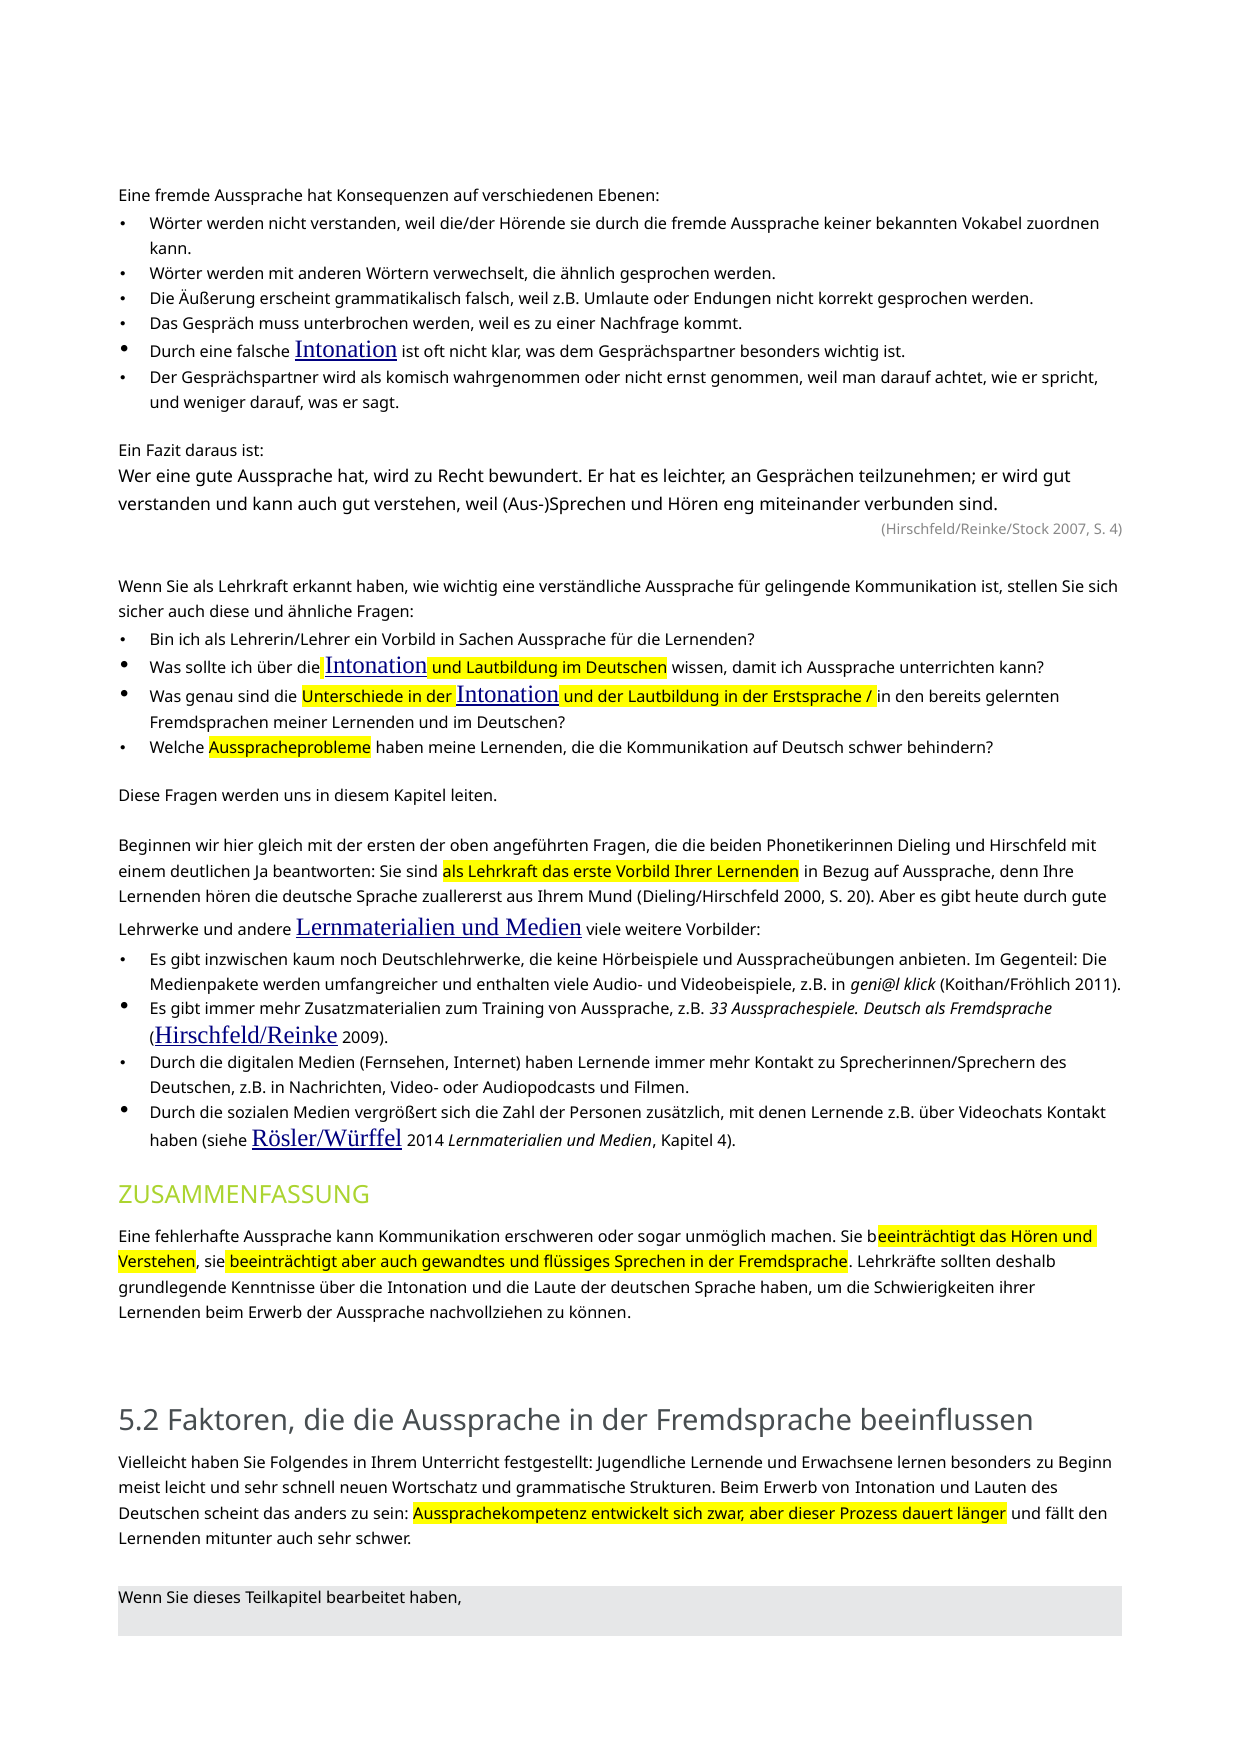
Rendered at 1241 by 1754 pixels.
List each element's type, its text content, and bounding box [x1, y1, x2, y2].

list Das Gespräch muss unterbrochen werden, weil es zu einer Nachfrage kommt. [120, 309, 1122, 334]
subtitle ZUSAMMENFASSUNG [118, 1177, 1122, 1211]
text Ein Fazit daraus ist: [118, 439, 1122, 461]
list Was genau sind die Unterschiede in der Intonation und der Lautbildung in der Erstsprache / in den bereits gelernten Fremdsprachen meiner Lernenden und im Deutschen? [120, 679, 1122, 733]
list Durch eine falsche Intonation ist oft nicht klar, was dem Gesprächspartner besonders wichtig ist. [120, 334, 1122, 363]
text Eine fremde Aussprache hat Konsequenzen auf verschiedenen Ebenen: [118, 184, 1122, 206]
text Diese Fragen werden uns in diesem Kapitel leiten. [118, 783, 1122, 806]
list Welche Ausspracheprobleme haben meine Lernenden, die die Kommunikation auf Deutsch schwer behindern? [120, 733, 1122, 758]
list Bin ich als Lehrerin/Lehrer ein Vorbild in Sachen Aussprache für die Lernenden? [120, 626, 1122, 651]
list Durch die sozialen Medien vergrößert sich die Zahl der Personen zusätzlich, mit denen Lernende z.B. über Videochats Kontakt haben (siehe Rösler/Würffel 2014 Lernmaterialien und Medien, Kapitel 4). [120, 1098, 1122, 1152]
text Wer eine gute Aussprache hat, wird zu Recht bewundert. Er hat es leichter, an Gesprächen teilzunehmen; er wird gut verstanden und kann auch gut verstehen, weil (Aus-)Sprechen und Hören eng miteinander verbunden sind. [118, 464, 1122, 515]
text Eine fehlerhafte Aussprache kann Kommunikation erschweren oder sogar unmöglich machen. Sie beeinträchtigt das Hören und Verstehen, sie beeinträchtigt aber auch gewandtes und flüssiges Sprechen in der Fremdsprache. Lehrkräfte sollten deshalb grundlegende Kenntnisse über die Intonation und die Laute der deutschen Sprache haben, um die Schwierigkeiten ihrer Lernenden beim Erwerb der Aussprache nachvollziehen zu können. [118, 1225, 1122, 1323]
text Wenn Sie dieses Teilkapitel bearbeitet haben, [118, 1586, 1122, 1608]
text Wenn Sie als Lehrkraft erkannt haben, wie wichtig eine verständliche Aussprache für gelingende Kommunikation ist, stellen Sie sich sicher auch diese und ähnliche Fragen: [118, 575, 1122, 622]
list Wörter werden mit anderen Wörtern verwechselt, die ähnlich gesprochen werden. [120, 259, 1122, 284]
text Vielleicht haben Sie Folgendes in Ihrem Unterricht festgestellt: Jugendliche Lernende und Erwachsene lernen besonders zu Beginn meist leicht und sehr schnell neuen Wortschatz und grammatische Strukturen. Beim Erwerb von Intonation und Lauten des Deutschen scheint das anders zu sein: Aussprachekompetenz entwickelt sich zwar, aber dieser Prozess dauert länger und fällt den Lernenden mitunter auch sehr schwer. [118, 1451, 1122, 1549]
text Beginnen wir hier gleich mit der ersten der oben angeführten Fragen, die die beiden Phonetikerinnen Dieling und Hirschfeld mit einem deutlichen Ja beantworten: Sie sind als Lehrkraft das erste Vorbild Ihrer Lernenden in Bezug auf Aussprache, denn Ihre Lernenden hören die deutsche Sprache zuallererst aus Ihrem Mund (Dieling/Hirschfeld 2000, S. 20). Aber es gibt heute durch gute Lehrwerke und andere Lernmaterialien und Medien viele weitere Vorbilder: [118, 834, 1122, 940]
list Wörter werden nicht verstanden, weil die/der Hörende sie durch die fremde Aussprache keiner bekannten Vokabel zuordnen kann. [120, 209, 1122, 259]
subtitle 5.2 Faktoren, die die Aussprache in der Fremdsprache beeinflussen [118, 1399, 1122, 1438]
list Es gibt inzwischen kaum noch Deutschlehrwerke, die keine Hörbeispiele und Ausspracheübungen anbieten. Im Gegenteil: Die Medienpakete werden umfangreicher und enthalten viele Audio- und Videobeispiele, z.B. in geni@l klick (Koithan/Fröhlich 2011). [120, 945, 1122, 995]
list Es gibt immer mehr Zusatzmaterialien zum Training von Aussprache, z.B. 33 Aussprachespiele. Deutsch als Fremdsprache (Hirschfeld/Reinke 2009). [120, 995, 1122, 1048]
list Der Gesprächspartner wird als komisch wahrgenommen oder nicht ernst genommen, weil man darauf achtet, wie er spricht, und weniger darauf, was er sagt. [120, 363, 1122, 413]
list Die Äußerung erscheint grammatikalisch falsch, weil z.B. Umlaute oder Endungen nicht korrekt gesprochen werden. [120, 284, 1122, 309]
list Was sollte ich über die Intonation und Lautbildung im Deutschen wissen, damit ich Aussprache unterrichten kann? [120, 651, 1122, 679]
list Durch die digitalen Medien (Fernsehen, Internet) haben Lernende immer mehr Kontakt zu Sprecherinnen/Sprechern des Deutschen, z.B. in Nachrichten, Video- oder Audiopodcasts und Filmen. [120, 1048, 1122, 1098]
text (Hirschfeld/Reinke/Stock 2007, S. 4) [118, 519, 1122, 539]
